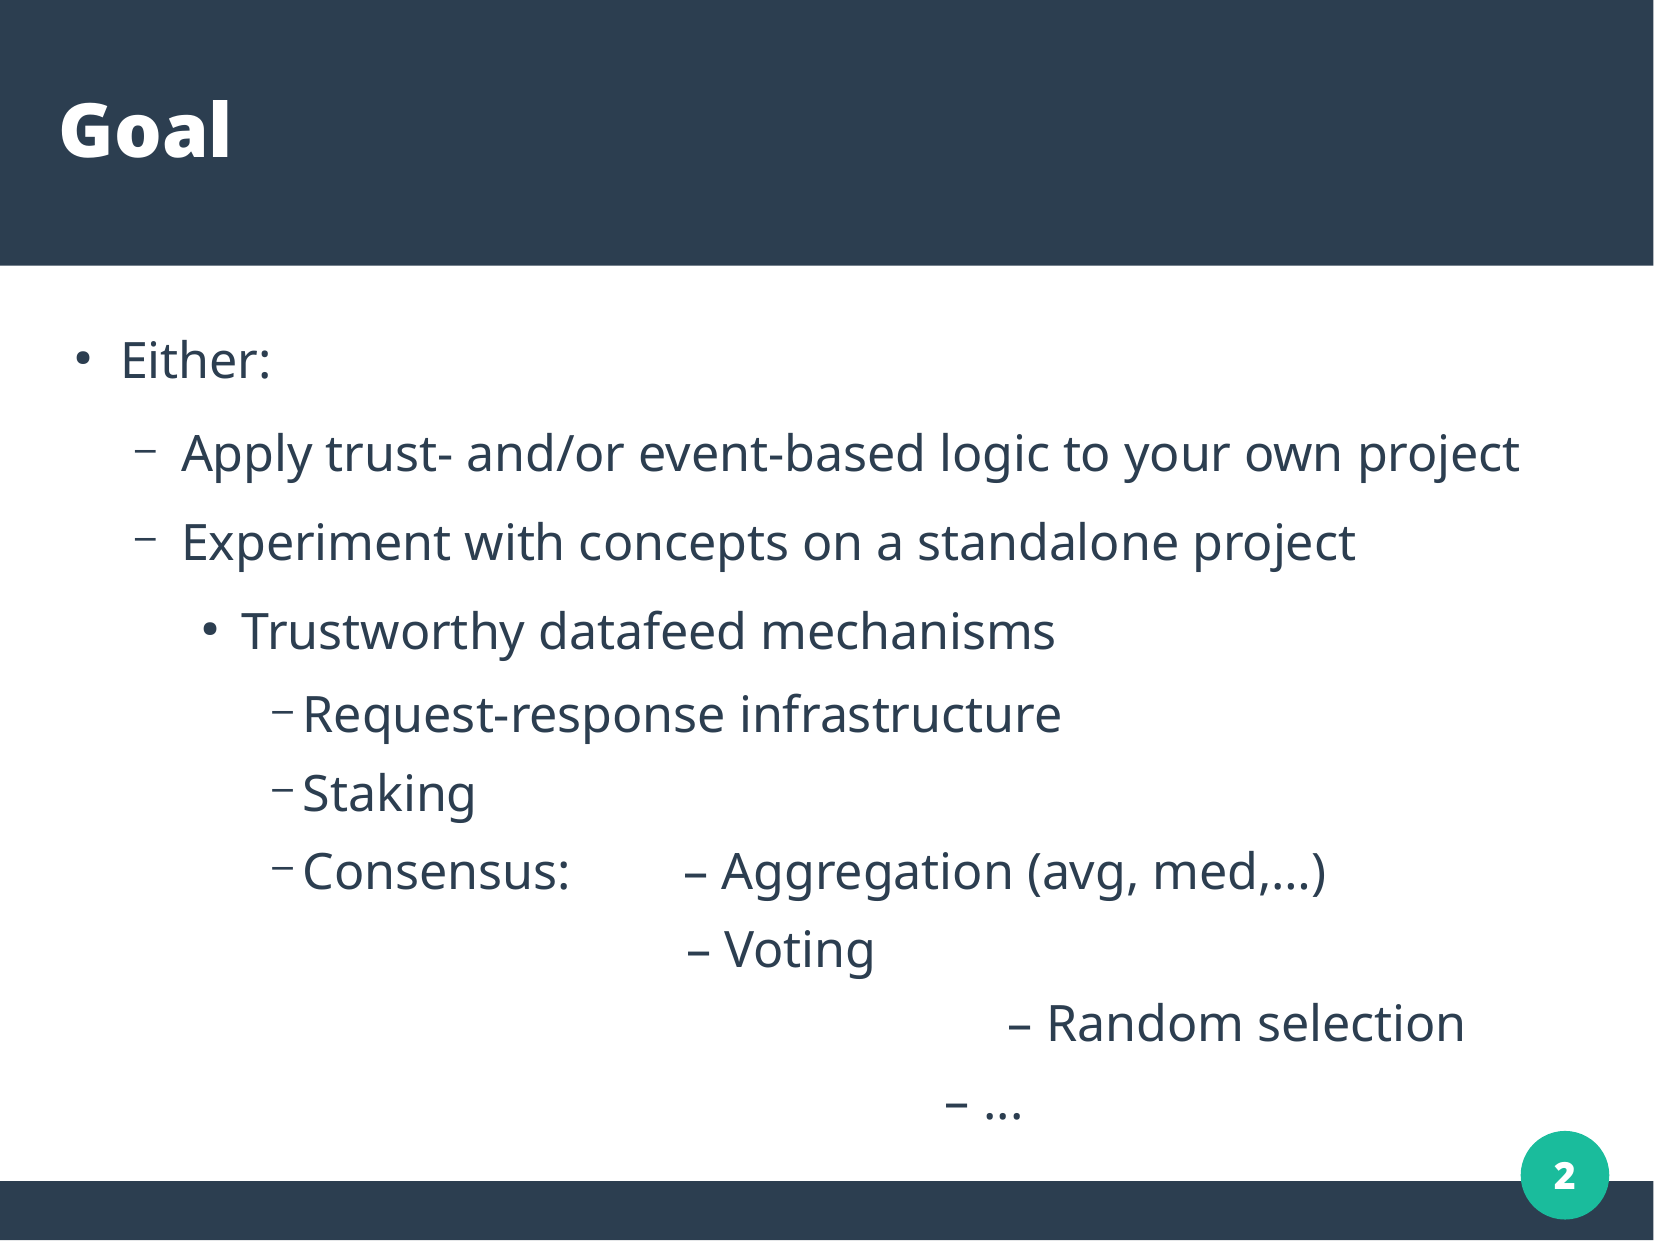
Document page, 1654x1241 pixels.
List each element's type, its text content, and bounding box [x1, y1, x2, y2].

title Goal [59, 49, 1595, 207]
list Either: Apply trust- and/or event-based logic to your own project Experiment with concepts on a standalone project Trustworthy datafeed mechanisms Request-response infrastructure Staking Consensus: – Aggregation (avg, med,…) – Voting – Random selection – ... [59, 324, 1595, 1152]
